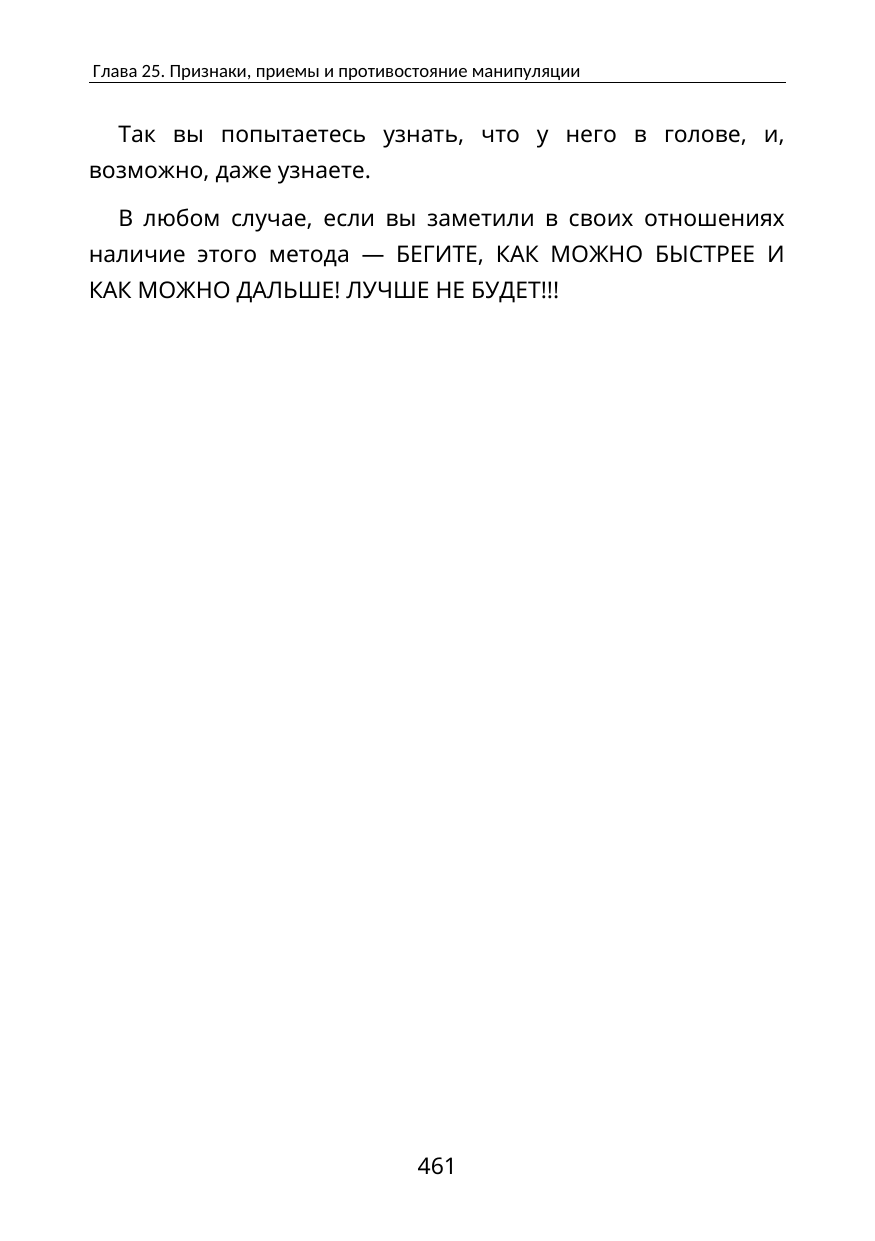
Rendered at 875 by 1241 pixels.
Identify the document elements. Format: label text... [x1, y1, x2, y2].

text В любом случае, если вы заметили в своих отношениях наличие этого метода — БЕГИТЕ, КАК МОЖНО БЫСТРЕЕ И КАК МОЖНО ДАЛЬШЕ! ЛУЧШЕ НЕ БУДЕТ!!! [88, 202, 786, 305]
text Так вы попытаетесь узнать, что у него в голове, и, возможно, даже узнаете. [88, 118, 786, 185]
